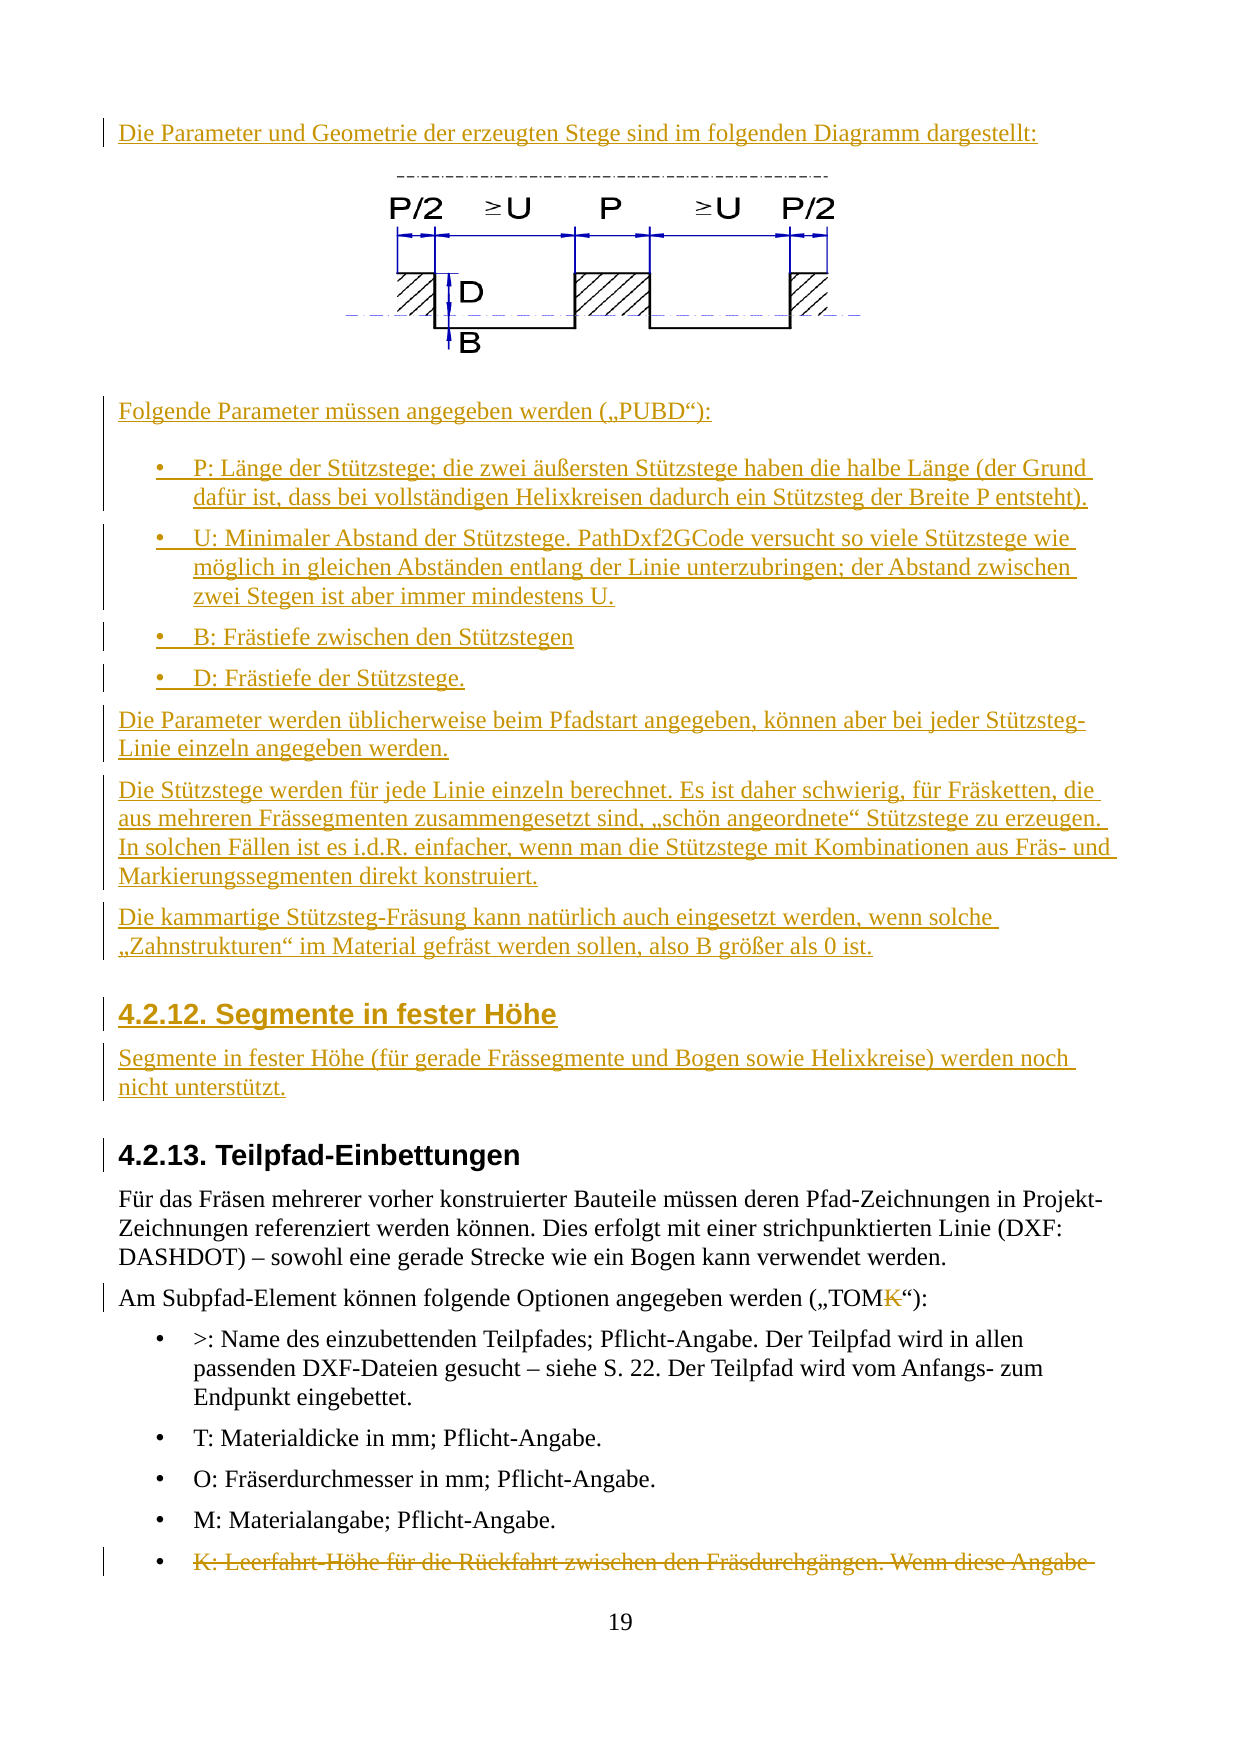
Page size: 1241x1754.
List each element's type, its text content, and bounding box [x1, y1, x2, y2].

list T: Materialdicke in mm; Pflicht-Angabe. [156, 1423, 1122, 1452]
text Die Parameter und Geometrie der erzeugten Stege sind im folgenden Diagramm dargestellt: [118, 118, 1122, 147]
list U: Minimaler Abstand der Stützstege. PathDxf2GCode versucht so viele Stützstege wie möglich in gleichen Abständen entlang der Linie unterzubringen; der Abstand zwischen zwei Stegen ist aber immer mindestens U. [156, 523, 1122, 610]
text Folgende Parameter müssen angegeben werden („PUBD“): [118, 396, 1122, 425]
subtitle 4.2.13. Teilpfad-Einbettungen [118, 1138, 1122, 1172]
text Am Subpfad-Element können folgende Optionen angegeben werden („TOM“): [118, 1283, 1122, 1312]
text Die kammartige Stützsteg-Fräsung kann natürlich auch eingesetzt werden, wenn solche „Zahnstrukturen“ im Material gefräst werden sollen, also B größer als 0 ist. [118, 902, 1122, 960]
text Die Stützstege werden für jede Linie einzeln berechnet. Es ist daher schwierig, für Fräsketten, die aus mehreren Frässegmenten zusammengesetzt sind, „schön angeordnete“ Stützstege zu erzeugen. In solchen Fällen ist es i.d.R. einfacher, wenn man die Stützstege mit Kombinationen aus Fräs- und Markierungssegmenten direkt konstruiert. [118, 775, 1122, 890]
text Segmente in fester Höhe (für gerade Frässegmente und Bogen sowie Helixkreise) werden noch nicht unterstützt. [118, 1043, 1122, 1101]
list >: Name des einzubettenden Teilpfades; Pflicht-Angabe. Der Teilpfad wird in allen passenden DXF-Dateien gesucht – siehe S. 21. Der Teilpfad wird vom Anfangs- zum Endpunkt eingebettet. [156, 1324, 1122, 1411]
list D: Frästiefe der Stützstege. [156, 663, 1122, 692]
list P: Länge der Stützstege; die zwei äußersten Stützstege haben die halbe Länge (der Grund dafür ist, dass bei vollständigen Helixkreisen dadurch ein Stützsteg der Breite P entsteht). [156, 453, 1122, 511]
list O: Fräserdurchmesser in mm; Pflicht-Angabe. [156, 1464, 1122, 1493]
text Für das Fräsen mehrerer vorher konstruierter Bauteile müssen deren Pfad-Zeichnungen in Projekt-Zeichnungen referenziert werden können. Dies erfolgt mit einer strichpunktierten Linie (DXF: DASHDOT) – sowohl eine gerade Strecke wie ein Bogen kann verwendet werden. [118, 1184, 1122, 1271]
text Die Parameter werden üblicherweise beim Pfadstart angegeben, können aber bei jeder Stützsteg-Linie einzeln angegeben werden. [118, 705, 1122, 762]
list M: Materialangabe; Pflicht-Angabe. [156, 1506, 1122, 1534]
list B: Frästiefe zwischen den Stützstegen [156, 622, 1122, 651]
subtitle 4.2.12. Segmente in fester Höhe [118, 997, 1122, 1031]
